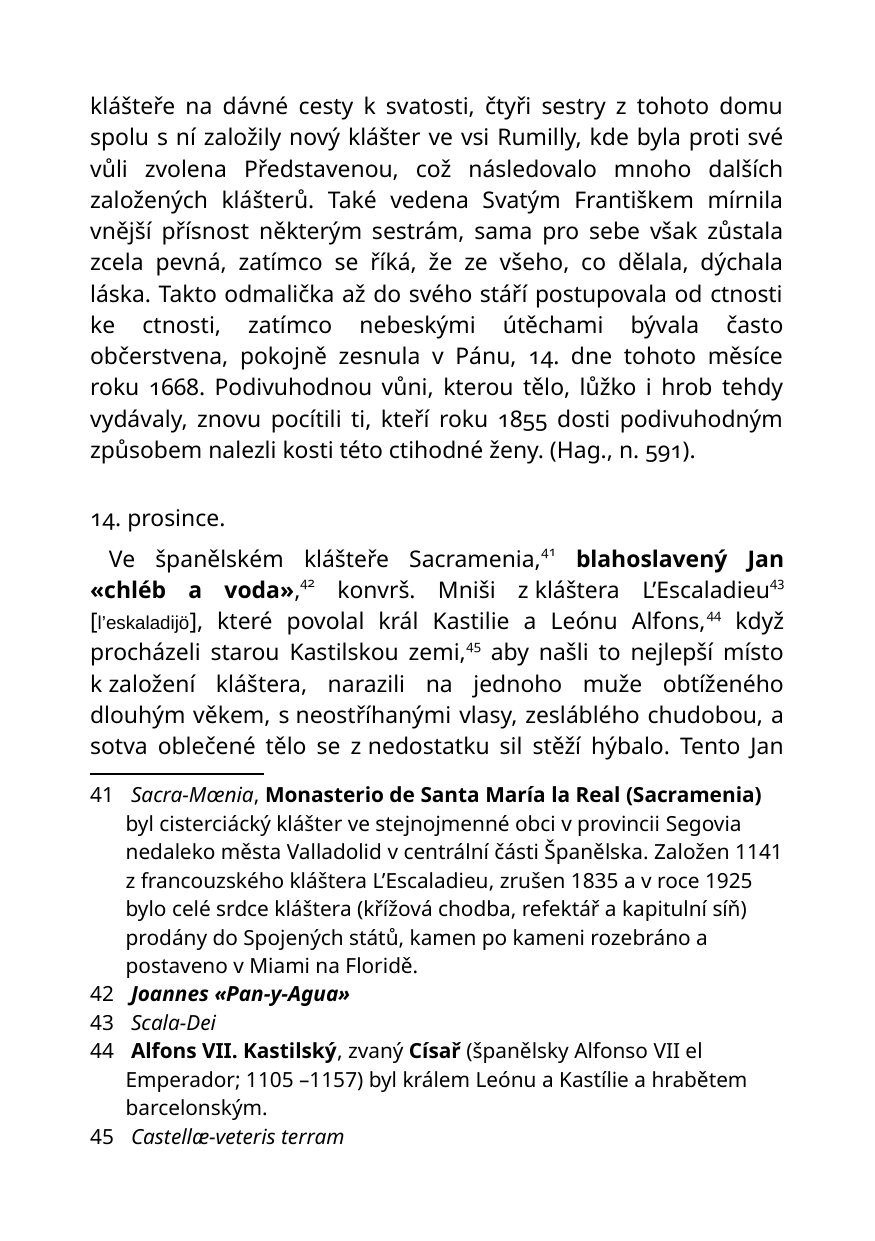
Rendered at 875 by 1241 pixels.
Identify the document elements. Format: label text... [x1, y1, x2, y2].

text 14. prosince. [90, 502, 784, 533]
text Scala-Dei [90, 1008, 784, 1036]
text Ve španělském klášteře Sacramenia, blahoslavený Jan «chléb a voda», konvrš. Mniši z kláštera L’Escaladieu [l’eskaladijö], které povolal král Kastilie a Leónu Alfons, když procházeli starou Kastilskou zemi, aby našli to nejlepší místo k založení kláštera, narazili na jednoho muže obtíženého dlouhým věkem, s neostříhanými vlasy, zesláblého chudobou, a sotva oblečené tělo se z nedostatku sil stěží hýbalo. Tento Jan [90, 542, 784, 761]
text Castellæ-veteris terram [90, 1122, 784, 1150]
text Sacra-Mœnia, Monasterio de Santa María la Real (Sacramenia) byl cisterciácký klášter ve stejnojmenné obci v provincii Segovia nedaleko města Valladolid v centrální části Španělska. Založen 1141 z francouzského kláštera L’Escaladieu, zrušen 1835 a v roce 1925 bylo celé srdce kláštera (křížová chodba, refektář a kapitulní síň) prodány do Spojených států, kamen po kameni rozebráno a postaveno v Miami na Floridě. [90, 781, 784, 979]
text Alfons VII. Kastilský, zvaný Císař (španělsky Alfonso VII el Emperador; 1105 –1157) byl králem Leónu a Kastílie a hrabětem barcelonským. [90, 1036, 784, 1122]
text klášteře na dávné cesty k svatosti, čtyři sestry z tohoto domu spolu s ní založily nový klášter ve vsi Rumilly, kde byla proti své vůli zvolena Představenou, což následovalo mnoho dalších založených klášterů. Také vedena Svatým Františkem mírnila vnější přísnost některým sestrám, sama pro sebe však zůstala zcela pevná, zatímco se říká, že ze všeho, co dělala, dýchala láska. Takto odmalička až do svého stáří postupovala od ctnosti ke ctnosti, zatímco nebeskými útěchami bývala často občerstvena, pokojně zesnula v Pánu, 14. dne tohoto měsíce roku 1668. Podivuhodnou vůni, kterou tělo, lůžko i hrob tehdy vydávaly, znovu pocítili ti, kteří roku 1855 dosti podivuhodným způsobem nalezli kosti této ctihodné ženy. (Hag., n. 591). [90, 90, 784, 465]
text Joannes «Pan-y-Agua» [90, 979, 784, 1008]
